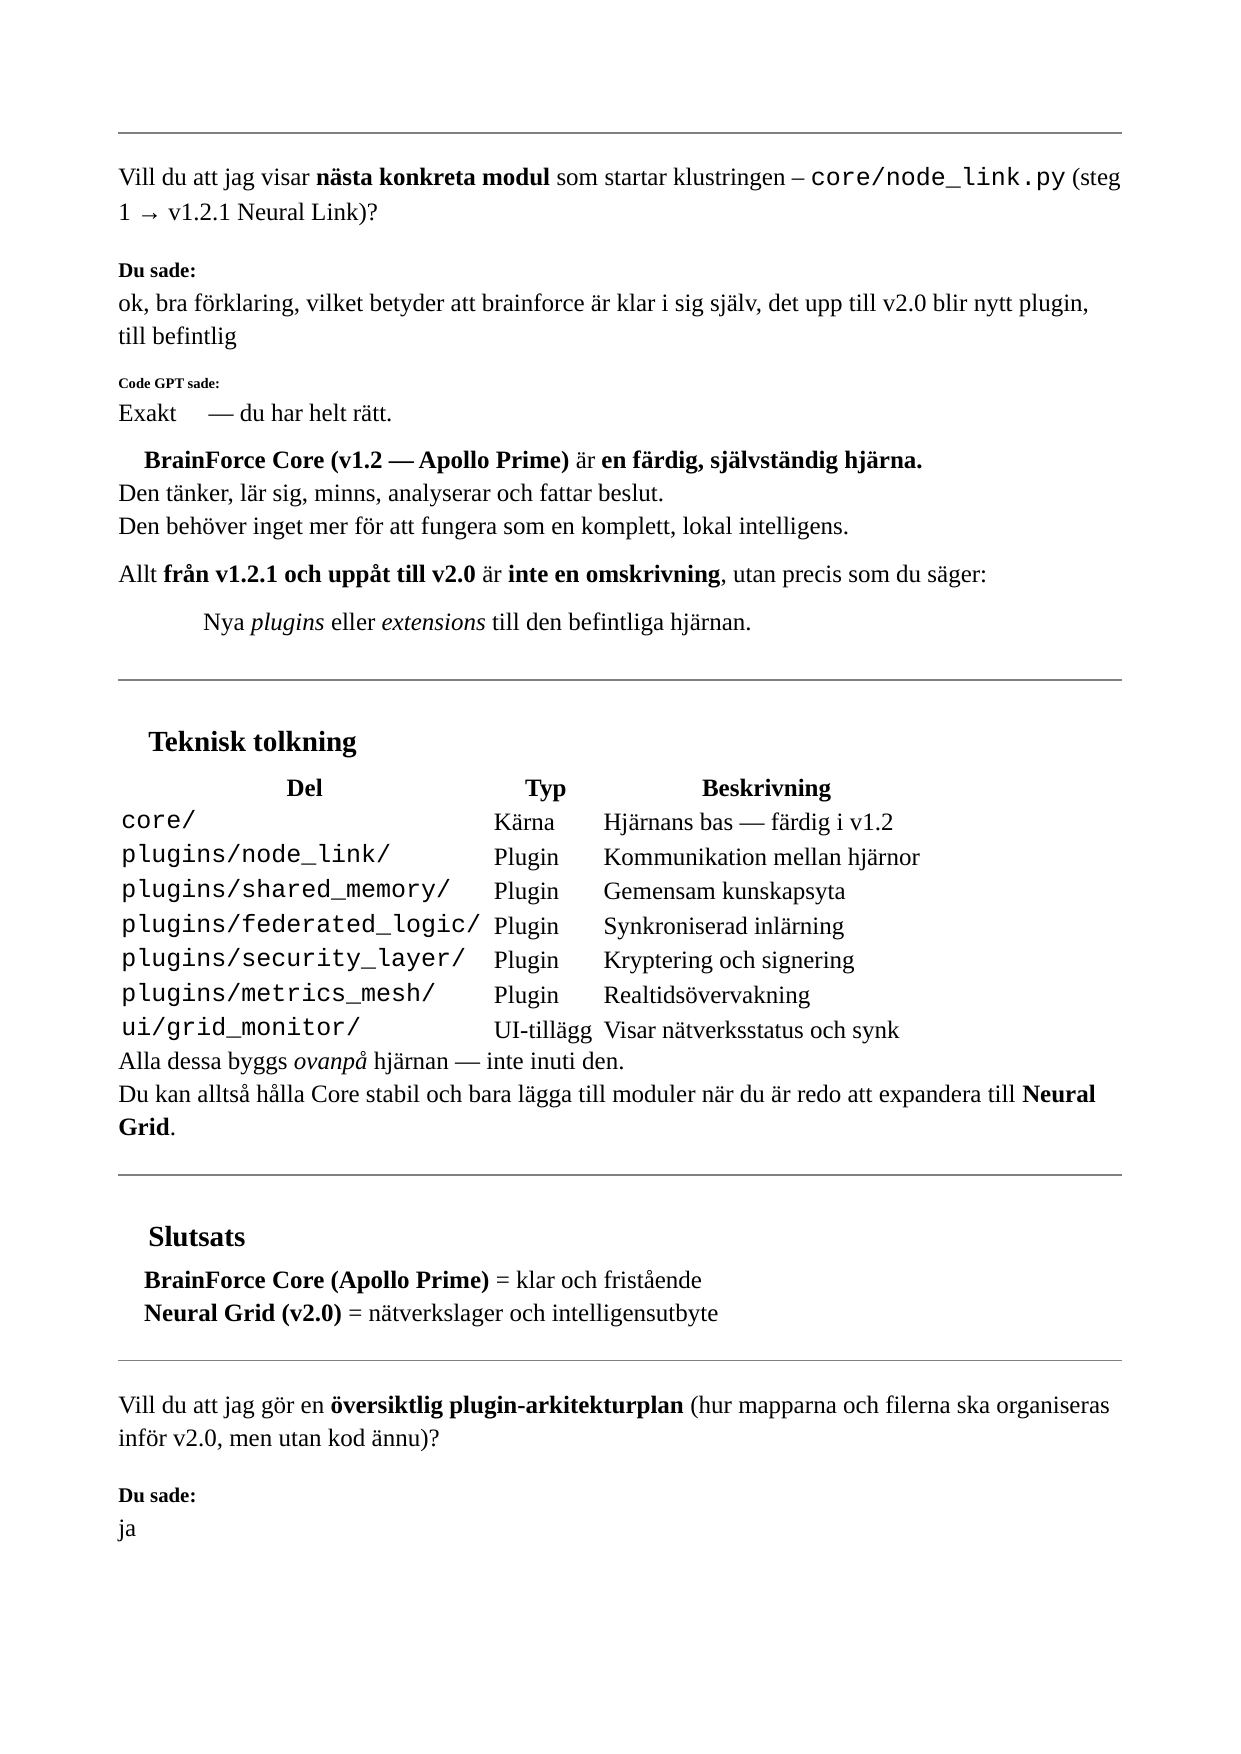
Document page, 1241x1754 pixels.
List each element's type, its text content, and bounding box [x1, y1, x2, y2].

table_cell ui/grid_monitor/ [118, 1012, 491, 1046]
subtitle 🧠 Slutsats [118, 1219, 1122, 1252]
table_cell Plugin [491, 943, 600, 977]
table_cell plugins/metrics_mesh/ [118, 977, 491, 1012]
table_cell Visar nätverksstatus och synk [600, 1012, 933, 1046]
table_cell Kryptering och signering [600, 943, 933, 977]
table_cell plugins/shared_memory/ [118, 874, 491, 908]
table_cell plugins/federated_logic/ [118, 908, 491, 943]
table_cell plugins/security_layer/ [118, 943, 491, 977]
table_cell Plugin [491, 874, 600, 908]
table_cell Plugin [491, 839, 600, 873]
subtitle Code GPT sade: [118, 375, 1122, 392]
text Vill du att jag visar nästa konkreta modul som startar klustringen – core/node_link.py (steg 1 → v1.2.1 Neural Link)? [118, 162, 1122, 226]
table_header Del [118, 770, 491, 804]
text ja [118, 1513, 1122, 1542]
table_cell Hjärnans bas — färdig i v1.2 [600, 804, 933, 839]
text ok, bra förklaring, vilket betyder att brainforce är klar i sig själv, det upp till v2.0 blir nytt plugin, till befintlig [118, 288, 1122, 350]
text Alla dessa byggs ovanpå hjärnan — inte inuti den. Du kan alltså hålla Core stabil och bara lägga till moduler när du är redo att expandera till Neural Grid. [118, 1046, 1122, 1141]
table_cell core/ [118, 804, 491, 839]
table_header Typ [491, 770, 600, 804]
text Exakt 👏 — du har helt rätt. [118, 398, 1122, 427]
subtitle Du sade: [118, 258, 1122, 282]
table_cell Realtidsövervakning [600, 977, 933, 1012]
table_cell Plugin [491, 977, 600, 1012]
text Allt från v1.2.1 och uppåt till v2.0 är inte en omskrivning, utan precis som du säger: [118, 559, 1122, 588]
text ✅ BrainForce Core (Apollo Prime) = klar och fristående 🔜 Neural Grid (v2.0) = nätverkslager och intelligensutbyte [118, 1265, 1122, 1327]
table_cell Kommunikation mellan hjärnor [600, 839, 933, 873]
subtitle Du sade: [118, 1483, 1122, 1507]
table_header Beskrivning [600, 770, 933, 804]
table_cell Plugin [491, 908, 600, 943]
text 💡 BrainForce Core (v1.2 — Apollo Prime) är en färdig, självständig hjärna. Den tänker, lär sig, minns, analyserar och fattar beslut. Den behöver inget mer för att fungera som en komplett, lokal intelligens. [118, 445, 1122, 540]
table_cell plugins/node_link/ [118, 839, 491, 873]
table_cell Gemensam kunskapsyta [600, 874, 933, 908]
table_cell Kärna [491, 804, 600, 839]
table_cell Synkroniserad inlärning [600, 908, 933, 943]
text 🧩 Nya plugins eller extensions till den befintliga hjärnan. [177, 607, 1063, 635]
table_cell UI-tillägg [491, 1012, 600, 1046]
subtitle 🔩 Teknisk tolkning [118, 724, 1122, 757]
text Vill du att jag gör en översiktlig plugin-arkitekturplan (hur mapparna och filerna ska organiseras inför v2.0, men utan kod ännu)? [118, 1390, 1122, 1452]
